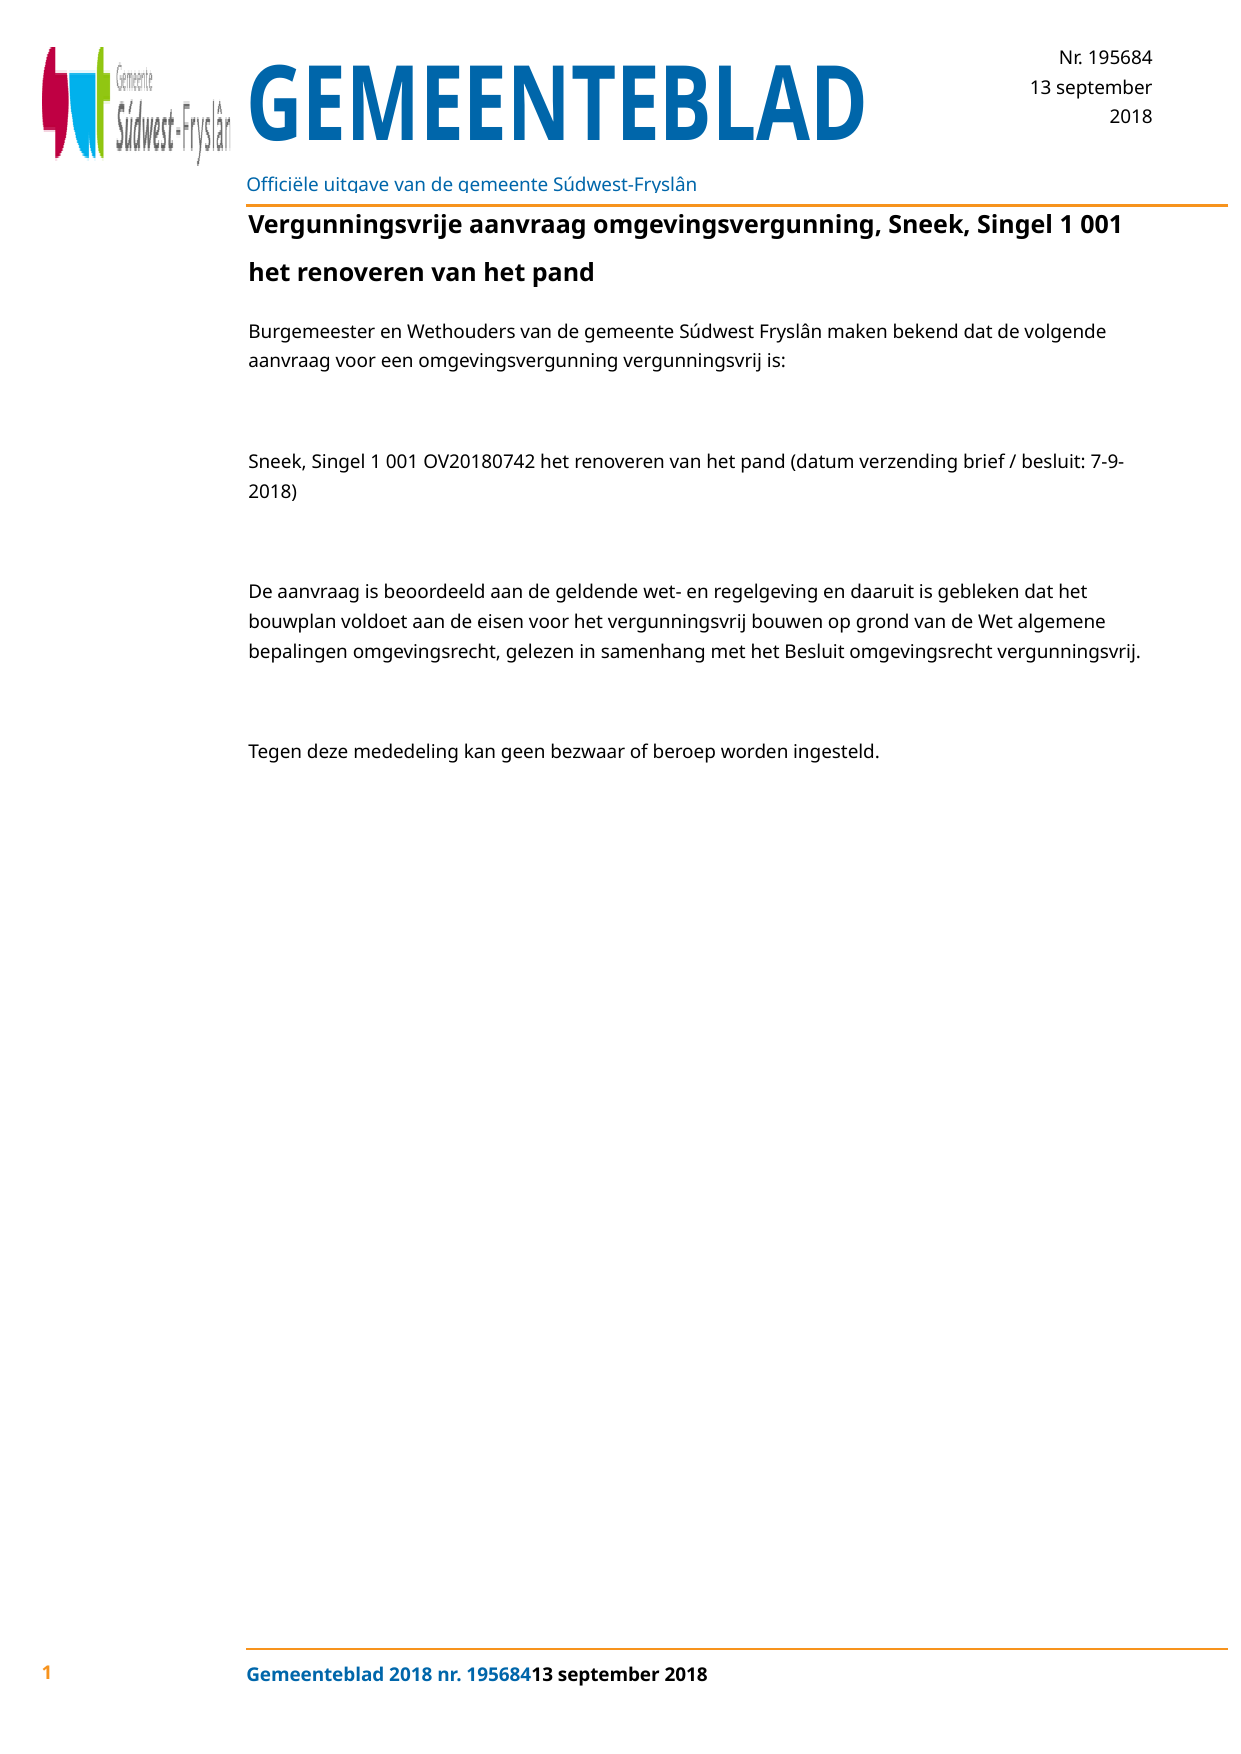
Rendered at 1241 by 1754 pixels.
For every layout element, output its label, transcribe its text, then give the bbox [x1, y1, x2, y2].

text De aanvraag is beoordeeld aan de geldende wet- en regelgeving en daaruit is gebleken dat het bouwplan voldoet aan de eisen voor het vergunningsvrij bouwen op grond van de Wet algemene bepalingen omgevingsrecht, gelezen in samenhang met het Besluit omgevingsrecht vergunningsvrij. [248, 579, 1152, 664]
text Burgemeester en Wethouders van de gemeente Súdwest Fryslân maken bekend dat de volgende aanvraag voor een omgevingsvergunning vergunningsvrij is: [248, 318, 1152, 373]
text Vergunningsvrije aanvraag omgevingsvergunning, Sneek, Singel 1 001 het renoveren van het pand [248, 207, 1152, 288]
picture [41, 47, 231, 172]
text Tegen deze mededeling kan geen bezwaar of beroep worden ingesteld. [248, 739, 1152, 764]
text Sneek, Singel 1 001 OV20180742 het renoveren van het pand (datum verzending brief / besluit: 7-9-2018) [248, 448, 1152, 504]
